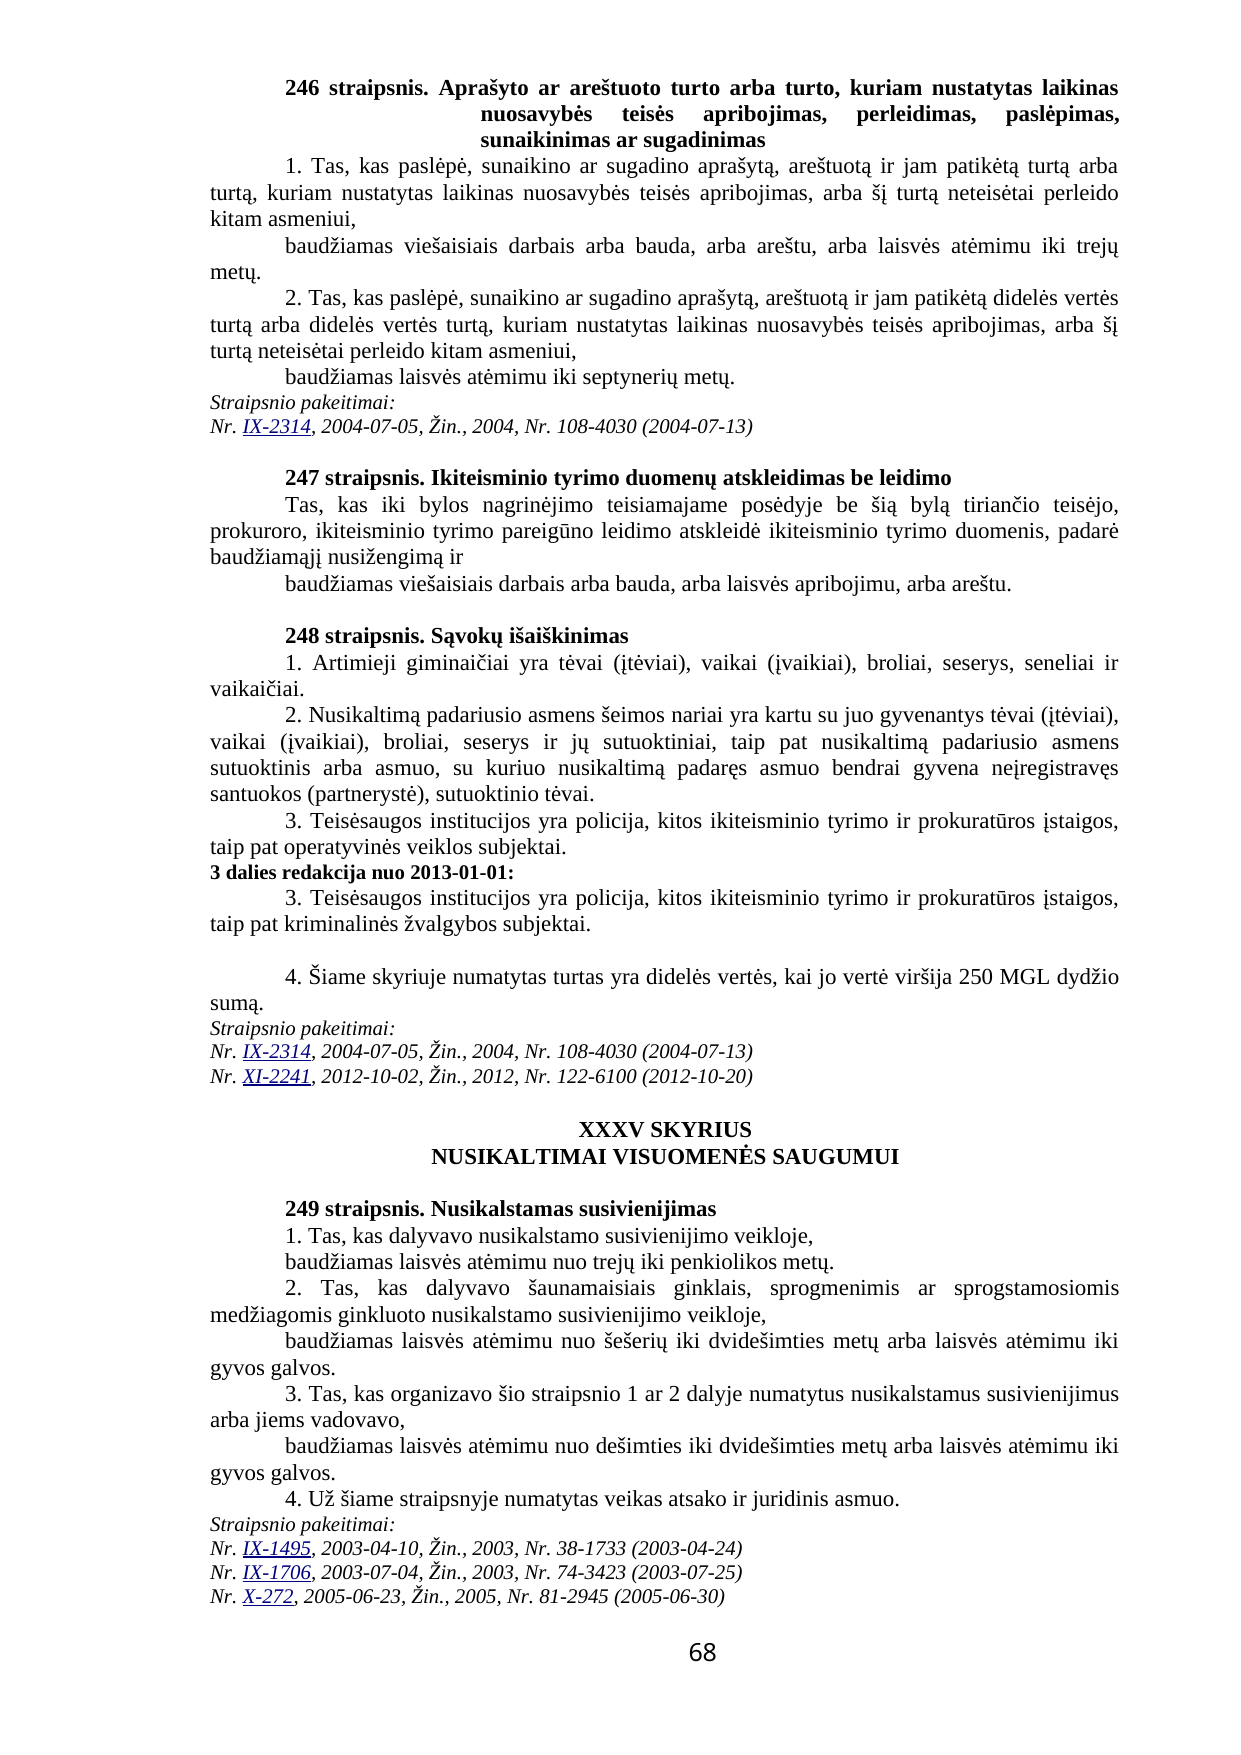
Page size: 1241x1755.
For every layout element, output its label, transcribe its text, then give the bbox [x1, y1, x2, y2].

text 2. Tas, kas paslėpė, sunaikino ar sugadino aprašytą, areštuotą ir jam patikėtą didelės vertės turtą arba didelės vertės turtą, kuriam nustatytas laikinas nuosavybės teisės apribojimas, arba šį turtą neteisėtai perleido kitam asmeniui, [210, 284, 1120, 363]
text 3 dalies redakcija nuo 2013-01-01: [210, 859, 1120, 884]
text Nr. IX-1706, 2003-07-04, Žin., 2003, Nr. 74-3423 (2003-07-25) [210, 1560, 1120, 1584]
text 3. Tas, kas organizavo šio straipsnio 1 ar 2 dalyje numatytus nusikalstamus susivienijimus arba jiems vadovavo, [210, 1380, 1120, 1433]
subtitle XXXV SKYRIUS [210, 1116, 1120, 1143]
text 1. Artimieji giminaičiai yra tėvai (įtėviai), vaikai (įvaikiai), broliai, seserys, seneliai ir vaikaičiai. [210, 649, 1120, 701]
text baudžiamas laisvės atėmimu nuo šešerių iki dvidešimties metų arba laisvės atėmimu iki gyvos galvos. [210, 1327, 1120, 1380]
text NUSIKALTIMAI VISUOMENĖS SAUGUMUI [210, 1143, 1120, 1169]
text 3. Teisėsaugos institucijos yra policija, kitos ikiteisminio tyrimo ir prokuratūros įstaigos, taip pat operatyvinės veiklos subjektai. [210, 807, 1120, 859]
text baudžiamas laisvės atėmimu iki septynerių metų. [210, 363, 1120, 390]
text 248 straipsnis. Sąvokų išaiškinimas [210, 622, 1120, 649]
text 4. Už šiame straipsnyje numatytas veikas atsako ir juridinis asmuo. [210, 1485, 1120, 1512]
text 1. Tas, kas paslėpė, sunaikino ar sugadino aprašytą, areštuotą ir jam patikėtą turtą arba turtą, kuriam nustatytas laikinas nuosavybės teisės apribojimas, arba šį turtą neteisėtai perleido kitam asmeniui, [210, 153, 1120, 232]
text Tas, kas iki bylos nagrinėjimo teisiamajame posėdyje be šią bylą tiriančio teisėjo, prokuroro, ikiteisminio tyrimo pareigūno leidimo atskleidė ikiteisminio tyrimo duomenis, padarė baudžiamąjį nusižengimą ir [210, 491, 1120, 570]
text 2. Nusikaltimą padariusio asmens šeimos nariai yra kartu su juo gyvenantys tėvai (įtėviai), vaikai (įvaikiai), broliai, seserys ir jų sutuoktiniai, taip pat nusikaltimą padariusio asmens sutuoktinis arba asmuo, su kuriuo nusikaltimą padaręs asmuo bendrai gyvena neįregistravęs santuokos (partnerystė), sutuoktinio tėvai. [210, 701, 1120, 807]
text 249 straipsnis. Nusikalstamas susivienijimas [210, 1195, 1120, 1222]
text Straipsnio pakeitimai: [210, 1512, 1120, 1536]
text 246 straipsnis. Aprašyto ar areštuoto turto arba turto, kuriam nustatytas laikinas nuosavybės teisės apribojimas, perleidimas, paslėpimas, sunaikinimas ar sugadinimas [285, 73, 1120, 153]
text Nr. IX-2314, 2004-07-05, Žin., 2004, Nr. 108-4030 (2004-07-13) [210, 414, 1120, 438]
text baudžiamas viešaisiais darbais arba bauda, arba areštu, arba laisvės atėmimu iki trejų metų. [210, 232, 1120, 284]
text Nr. IX-1495, 2003-04-10, Žin., 2003, Nr. 38-1733 (2003-04-24) [210, 1536, 1120, 1560]
text 2. Tas, kas dalyvavo šaunamaisiais ginklais, sprogmenimis ar sprogstamosiomis medžiagomis ginkluoto nusikalstamo susivienijimo veikloje, [210, 1274, 1120, 1327]
text 1. Tas, kas dalyvavo nusikalstamo susivienijimo veikloje, [210, 1222, 1120, 1248]
text Nr. XI-2241, 2012-10-02, Žin., 2012, Nr. 122-6100 (2012-10-20) [210, 1063, 1120, 1088]
text 247 straipsnis. Ikiteisminio tyrimo duomenų atskleidimas be leidimo [210, 464, 1120, 491]
text baudžiamas laisvės atėmimu nuo dešimties iki dvidešimties metų arba laisvės atėmimu iki gyvos galvos. [210, 1433, 1120, 1485]
text baudžiamas viešaisiais darbais arba bauda, arba laisvės apribojimu, arba areštu. [210, 570, 1120, 596]
text 4. Šiame skyriuje numatytas turtas yra didelės vertės, kai jo vertė viršija 250 MGL dydžio sumą. [210, 963, 1120, 1015]
text 3. Teisėsaugos institucijos yra policija, kitos ikiteisminio tyrimo ir prokuratūros įstaigos, taip pat kriminalinės žvalgybos subjektai. [210, 884, 1120, 936]
text Straipsnio pakeitimai: [210, 1015, 1120, 1039]
text Nr. X-272, 2005-06-23, Žin., 2005, Nr. 81-2945 (2005-06-30) [210, 1584, 1120, 1608]
text Nr. IX-2314, 2004-07-05, Žin., 2004, Nr. 108-4030 (2004-07-13) [210, 1039, 1120, 1063]
text baudžiamas laisvės atėmimu nuo trejų iki penkiolikos metų. [210, 1248, 1120, 1274]
text Straipsnio pakeitimai: [210, 390, 1120, 414]
